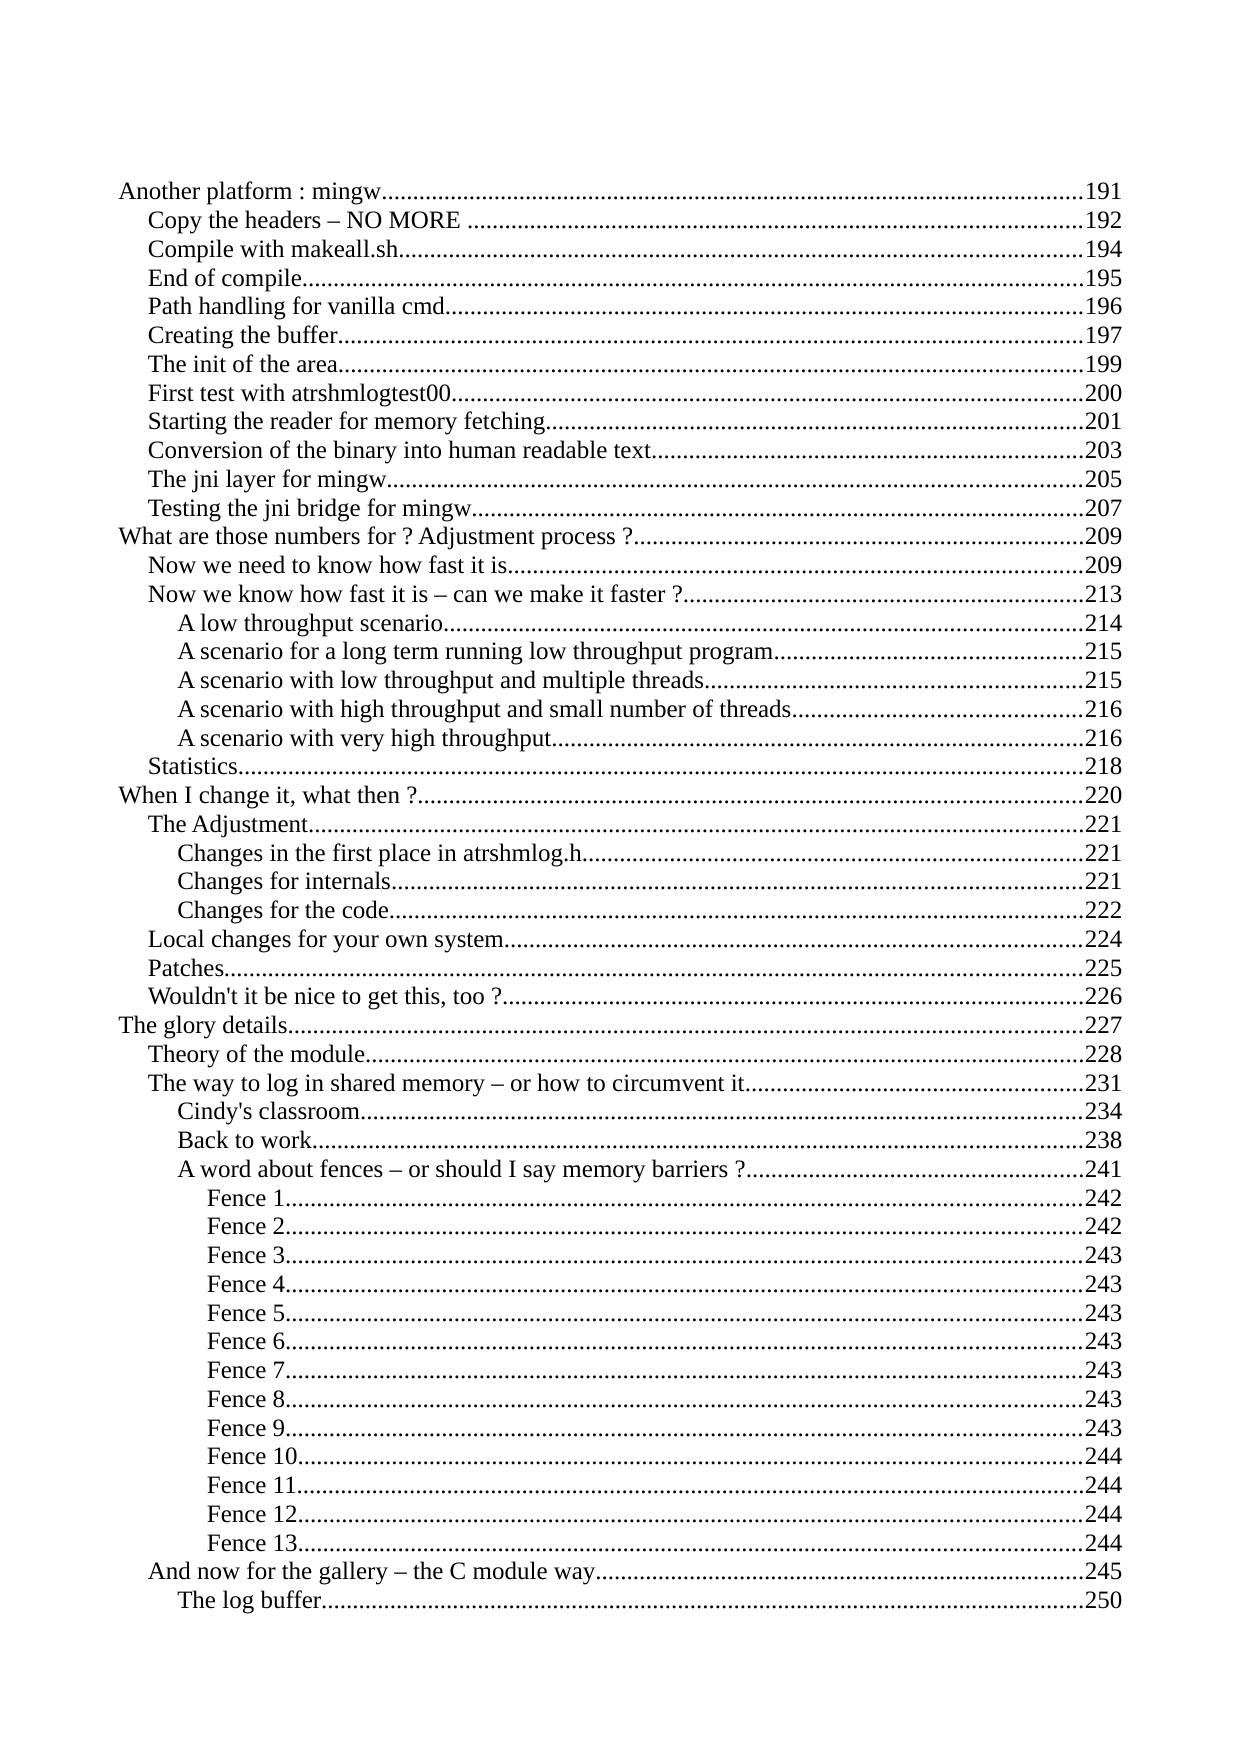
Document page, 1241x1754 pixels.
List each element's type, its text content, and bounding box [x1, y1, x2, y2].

text Fence 11 244 [207, 1470, 1122, 1499]
text A scenario for a long term running low throughput program 215 [177, 636, 1122, 665]
text Statistics 218 [148, 751, 1122, 780]
text The glory details 227 [118, 1010, 1122, 1039]
text A scenario with low throughput and multiple threads 215 [177, 665, 1122, 694]
text Copy the headers – NO MORE ... 192 [148, 205, 1122, 234]
text Wouldn't it be nice to get this, too ? 226 [148, 981, 1122, 1010]
text Fence 13 244 [207, 1528, 1122, 1556]
text Fence 10 244 [207, 1441, 1122, 1470]
text Changes for internals 221 [177, 866, 1122, 895]
text The log buffer 250 [177, 1585, 1122, 1614]
text Changes in the first place in atrshmlog.h 221 [177, 838, 1122, 866]
text Creating the buffer 197 [148, 320, 1122, 349]
text Fence 2 242 [207, 1211, 1122, 1240]
text Starting the reader for memory fetching 201 [148, 406, 1122, 435]
text Fence 12 244 [207, 1499, 1122, 1528]
text Patches 225 [148, 953, 1122, 981]
text Conversion of the binary into human readable text 203 [148, 435, 1122, 464]
text Fence 9 243 [207, 1413, 1122, 1441]
text Fence 7 243 [207, 1355, 1122, 1384]
text A scenario with very high throughput 216 [177, 723, 1122, 751]
text Local changes for your own system 224 [148, 924, 1122, 953]
text When I change it, what then ? 220 [118, 780, 1122, 809]
text The Adjustment 221 [148, 809, 1122, 838]
text Fence 6 243 [207, 1326, 1122, 1355]
text First test with atrshmlogtest00 200 [148, 378, 1122, 406]
text Testing the jni bridge for mingw 207 [148, 493, 1122, 521]
text A word about fences – or should I say memory barriers ? 241 [177, 1154, 1122, 1183]
text Compile with makeall.sh 194 [148, 234, 1122, 263]
text Fence 4 243 [207, 1269, 1122, 1298]
text Fence 5 243 [207, 1298, 1122, 1326]
text Now we need to know how fast it is 209 [148, 550, 1122, 579]
text Another platform : mingw 191 [118, 176, 1122, 205]
text The init of the area 199 [148, 349, 1122, 378]
text The jni layer for mingw 205 [148, 464, 1122, 493]
text Fence 3 243 [207, 1240, 1122, 1269]
text Fence 8 243 [207, 1384, 1122, 1413]
text The way to log in shared memory – or how to circumvent it 231 [148, 1068, 1122, 1096]
text A scenario with high throughput and small number of threads 216 [177, 694, 1122, 723]
text And now for the gallery – the C module way 245 [148, 1556, 1122, 1585]
text What are those numbers for ? Adjustment process ? 209 [118, 521, 1122, 550]
text Path handling for vanilla cmd 196 [148, 291, 1122, 320]
text Changes for the code 222 [177, 895, 1122, 924]
text Fence 1 242 [207, 1183, 1122, 1211]
text Cindy's classroom 234 [177, 1096, 1122, 1125]
text Now we know how fast it is – can we make it faster ? 213 [148, 579, 1122, 608]
text Theory of the module 228 [148, 1039, 1122, 1068]
text End of compile 195 [148, 263, 1122, 291]
text A low throughput scenario 214 [177, 608, 1122, 636]
text Back to work 238 [177, 1125, 1122, 1154]
